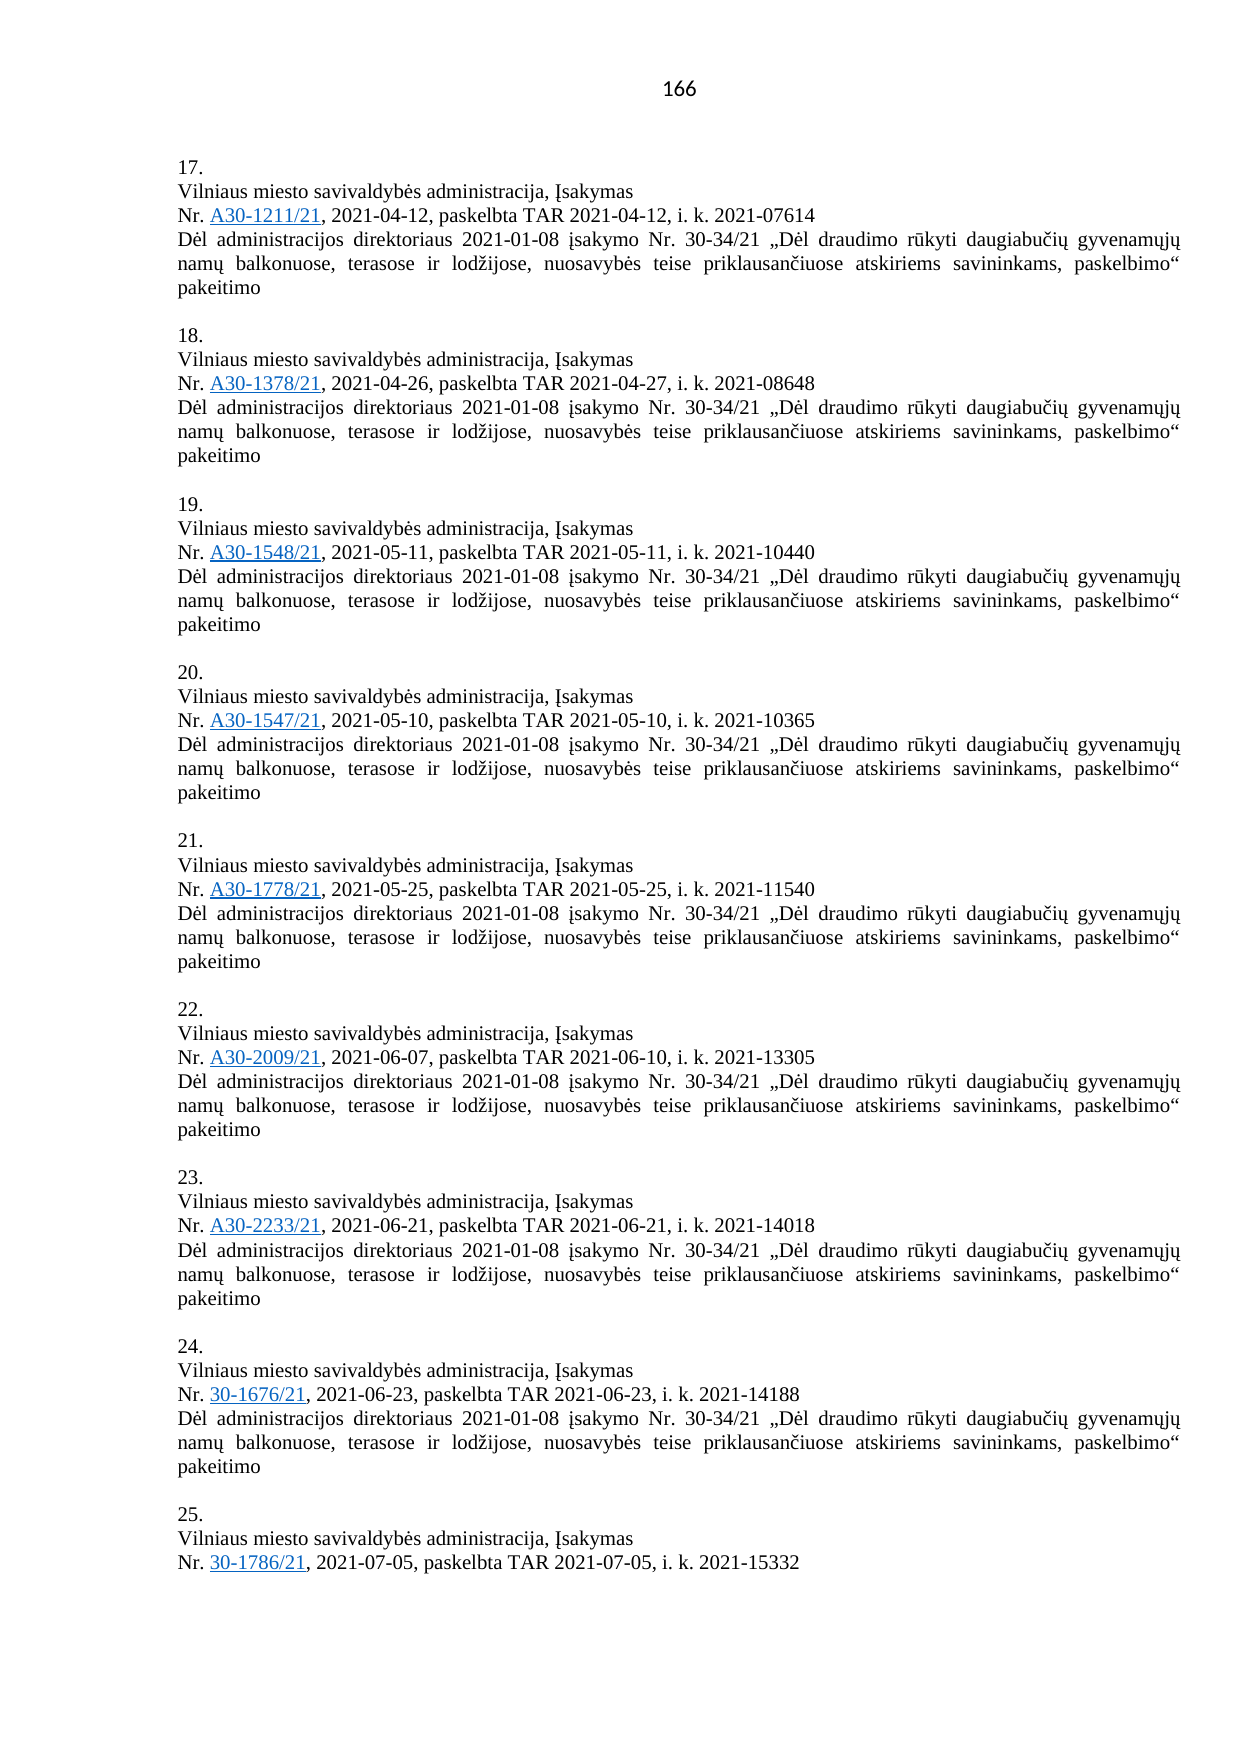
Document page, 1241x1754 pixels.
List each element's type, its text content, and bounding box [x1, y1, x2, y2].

text Vilniaus miesto savivaldybės administracija, Įsakymas [177, 347, 1181, 371]
text 23. [177, 1165, 1181, 1189]
text Nr. A30-2009/21, 2021-06-07, paskelbta TAR 2021-06-10, i. k. 2021-13305 [177, 1045, 1181, 1069]
text 19. [177, 492, 1181, 516]
text Vilniaus miesto savivaldybės administracija, Įsakymas [177, 516, 1181, 540]
text 20. [177, 660, 1181, 684]
text Dėl administracijos direktoriaus 2021-01-08 įsakymo Nr. 30-34/21 „Dėl draudimo rūkyti daugiabučių gyvenamųjų namų balkonuose, terasose ir lodžijose, nuosavybės teise priklausančiuose atskiriems savininkams, paskelbimo“ pakeitimo [177, 227, 1181, 299]
text Dėl administracijos direktoriaus 2021-01-08 įsakymo Nr. 30-34/21 „Dėl draudimo rūkyti daugiabučių gyvenamųjų namų balkonuose, terasose ir lodžijose, nuosavybės teise priklausančiuose atskiriems savininkams, paskelbimo“ pakeitimo [177, 901, 1181, 973]
text 18. [177, 323, 1181, 347]
text Vilniaus miesto savivaldybės administracija, Įsakymas [177, 1526, 1181, 1550]
text Vilniaus miesto savivaldybės administracija, Įsakymas [177, 1021, 1181, 1045]
text Vilniaus miesto savivaldybės administracija, Įsakymas [177, 179, 1181, 203]
text Nr. A30-1548/21, 2021-05-11, paskelbta TAR 2021-05-11, i. k. 2021-10440 [177, 540, 1181, 564]
text Nr. 30-1676/21, 2021-06-23, paskelbta TAR 2021-06-23, i. k. 2021-14188 [177, 1382, 1181, 1406]
text Dėl administracijos direktoriaus 2021-01-08 įsakymo Nr. 30-34/21 „Dėl draudimo rūkyti daugiabučių gyvenamųjų namų balkonuose, terasose ir lodžijose, nuosavybės teise priklausančiuose atskiriems savininkams, paskelbimo“ pakeitimo [177, 732, 1181, 804]
text Dėl administracijos direktoriaus 2021-01-08 įsakymo Nr. 30-34/21 „Dėl draudimo rūkyti daugiabučių gyvenamųjų namų balkonuose, terasose ir lodžijose, nuosavybės teise priklausančiuose atskiriems savininkams, paskelbimo“ pakeitimo [177, 1237, 1181, 1310]
text Vilniaus miesto savivaldybės administracija, Įsakymas [177, 1189, 1181, 1213]
text Nr. A30-2233/21, 2021-06-21, paskelbta TAR 2021-06-21, i. k. 2021-14018 [177, 1213, 1181, 1237]
text Nr. A30-1211/21, 2021-04-12, paskelbta TAR 2021-04-12, i. k. 2021-07614 [177, 203, 1181, 227]
text 25. [177, 1502, 1181, 1526]
text Vilniaus miesto savivaldybės administracija, Įsakymas [177, 852, 1181, 877]
text 24. [177, 1334, 1181, 1358]
text 17. [177, 155, 1181, 179]
text Nr. 30-1786/21, 2021-07-05, paskelbta TAR 2021-07-05, i. k. 2021-15332 [177, 1550, 1181, 1574]
text Dėl administracijos direktoriaus 2021-01-08 įsakymo Nr. 30-34/21 „Dėl draudimo rūkyti daugiabučių gyvenamųjų namų balkonuose, terasose ir lodžijose, nuosavybės teise priklausančiuose atskiriems savininkams, paskelbimo“ pakeitimo [177, 564, 1181, 636]
text Vilniaus miesto savivaldybės administracija, Įsakymas [177, 1358, 1181, 1382]
text Nr. A30-1378/21, 2021-04-26, paskelbta TAR 2021-04-27, i. k. 2021-08648 [177, 371, 1181, 395]
text Nr. A30-1547/21, 2021-05-10, paskelbta TAR 2021-05-10, i. k. 2021-10365 [177, 708, 1181, 732]
text Vilniaus miesto savivaldybės administracija, Įsakymas [177, 684, 1181, 708]
text Dėl administracijos direktoriaus 2021-01-08 įsakymo Nr. 30-34/21 „Dėl draudimo rūkyti daugiabučių gyvenamųjų namų balkonuose, terasose ir lodžijose, nuosavybės teise priklausančiuose atskiriems savininkams, paskelbimo“ pakeitimo [177, 1406, 1181, 1478]
text Nr. A30-1778/21, 2021-05-25, paskelbta TAR 2021-05-25, i. k. 2021-11540 [177, 877, 1181, 901]
text 21. [177, 828, 1181, 852]
text 22. [177, 997, 1181, 1021]
text Dėl administracijos direktoriaus 2021-01-08 įsakymo Nr. 30-34/21 „Dėl draudimo rūkyti daugiabučių gyvenamųjų namų balkonuose, terasose ir lodžijose, nuosavybės teise priklausančiuose atskiriems savininkams, paskelbimo“ pakeitimo [177, 1069, 1181, 1141]
text Dėl administracijos direktoriaus 2021-01-08 įsakymo Nr. 30-34/21 „Dėl draudimo rūkyti daugiabučių gyvenamųjų namų balkonuose, terasose ir lodžijose, nuosavybės teise priklausančiuose atskiriems savininkams, paskelbimo“ pakeitimo [177, 395, 1181, 467]
